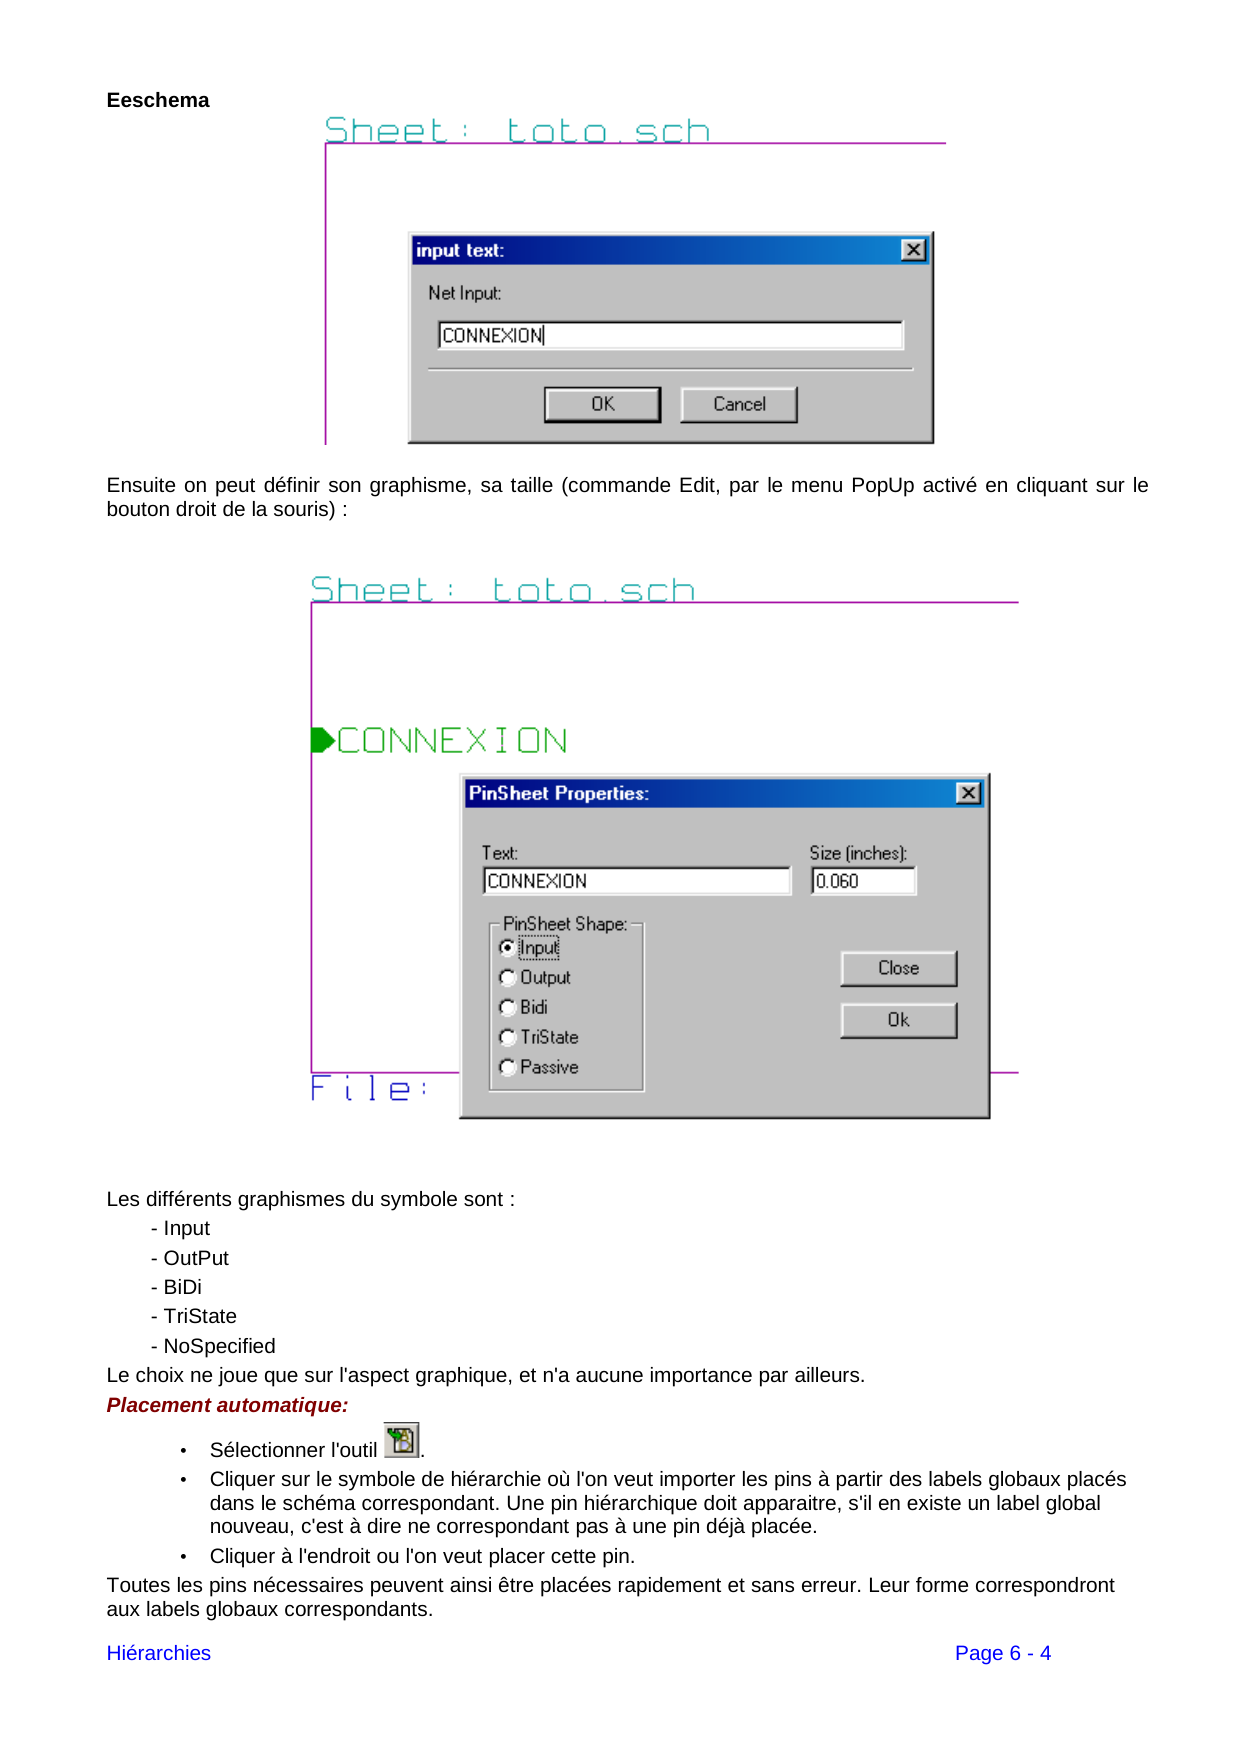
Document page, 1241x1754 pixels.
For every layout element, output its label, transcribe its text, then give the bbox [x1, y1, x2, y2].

text Le choix ne joue que sur l'aspect graphique, et n'a aucune importance par ailleurs. [106, 1364, 1151, 1387]
text - OutPut [151, 1246, 1151, 1269]
text - NoSpecified [151, 1334, 1151, 1358]
text Ensuite on peut définir son graphisme, sa taille (commande Edit, par le menu PopUp activé en cliquant sur le bouton droit de la souris) : [106, 474, 1151, 521]
text - TriState [151, 1305, 1151, 1328]
list Sélectionner l'outil . [180, 1423, 1151, 1462]
text - Input [151, 1216, 1151, 1240]
text - BiDi [151, 1275, 1151, 1299]
list Cliquer sur le symbole de hiérarchie où l'on veut importer les pins à partir des labels globaux placés dans le schéma correspondant. Une pin hiérarchique doit apparaitre, s'il en existe un label global nouveau, c'est à dire ne correspondant pas à une pin déjà placée. [180, 1468, 1151, 1538]
list Cliquer à l'endroit ou l'on veut placer cette pin. [180, 1544, 1151, 1568]
picture [383, 1422, 420, 1458]
text Les différents graphismes du symbole sont : [106, 1187, 1151, 1211]
text Placement automatique: [106, 1393, 1151, 1417]
text Toutes les pins nécessaires peuvent ainsi être placées rapidement et sans erreur. Leur forme correspondront aux labels globaux correspondants. [106, 1574, 1151, 1621]
